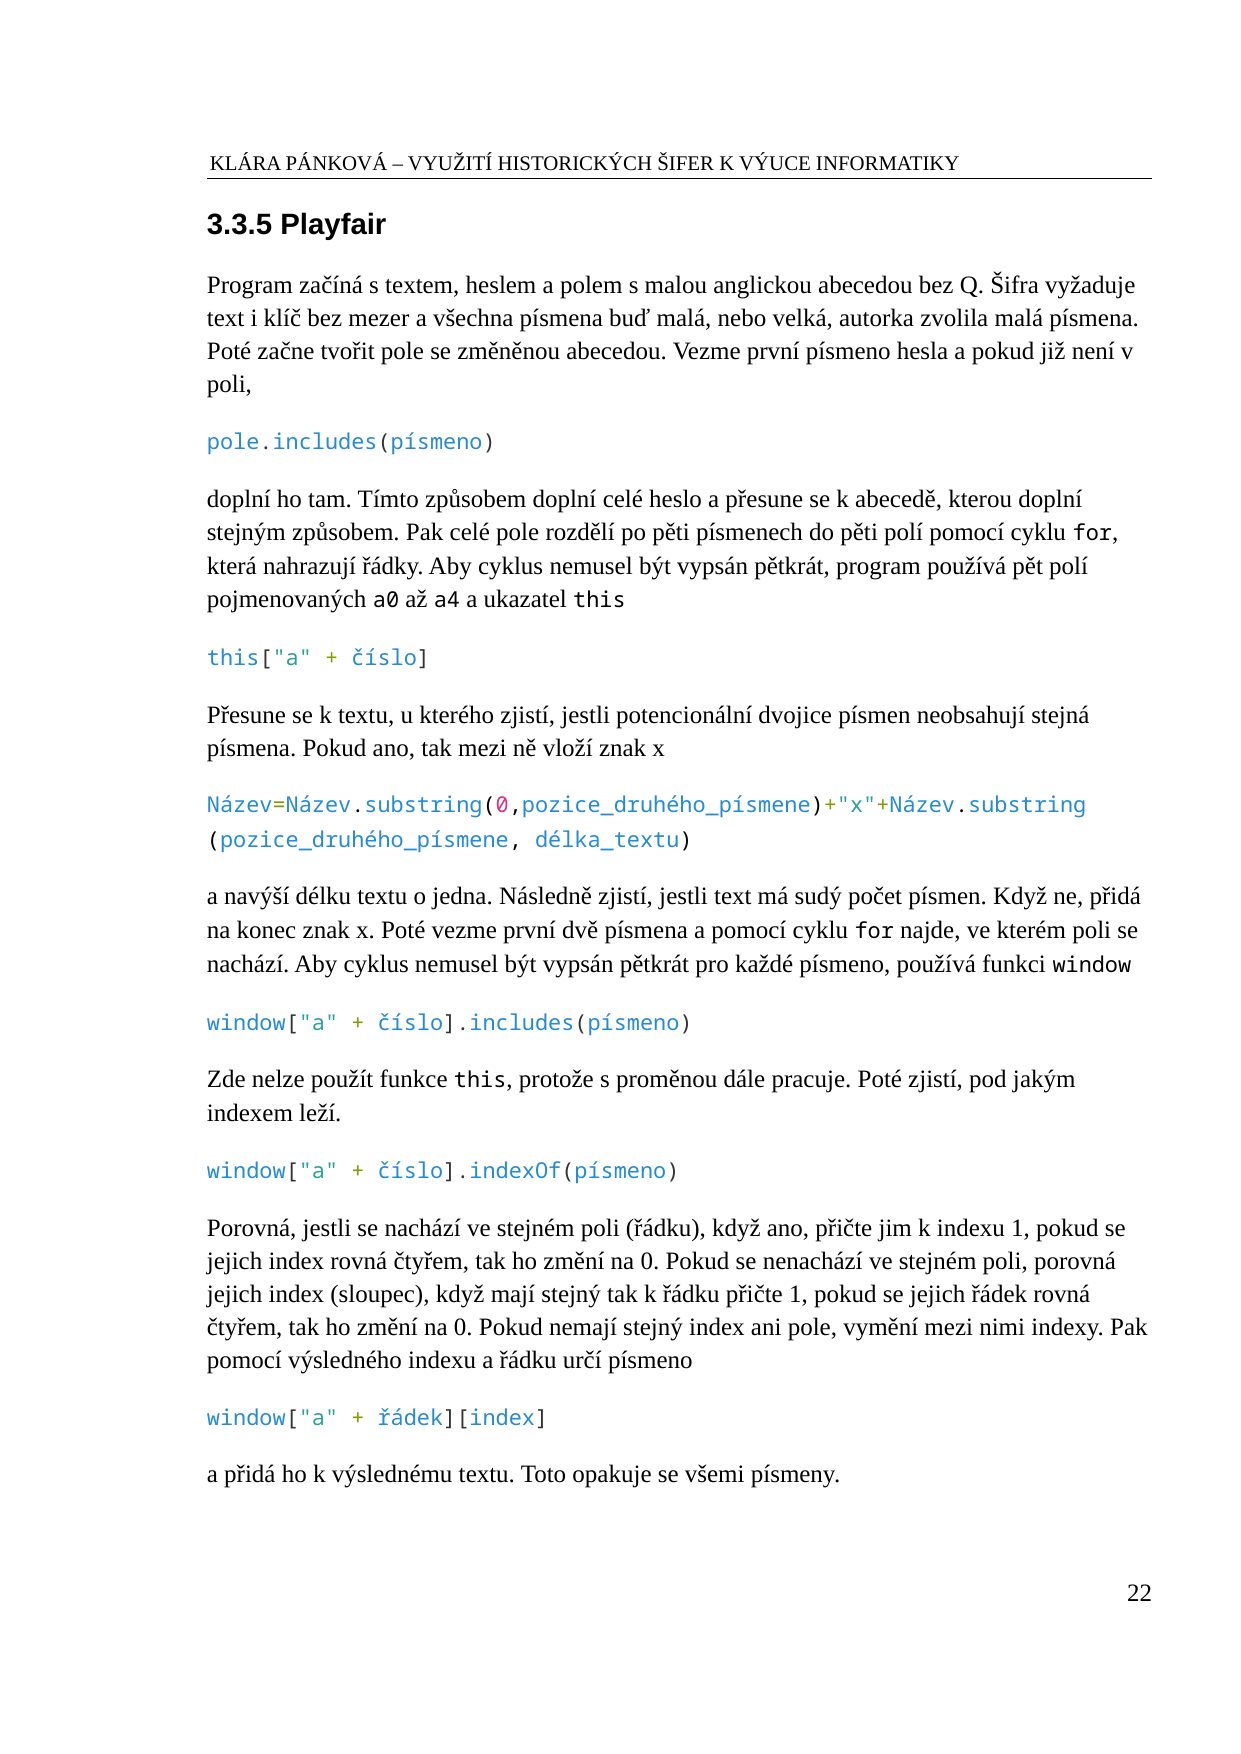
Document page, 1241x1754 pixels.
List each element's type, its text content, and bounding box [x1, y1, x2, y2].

text window["a" + číslo].includes(písmeno) [207, 1007, 1152, 1036]
text Název=Název.substring(0,pozice_druhého_písmene)+"x"+Název.substring (pozice_druhého_písmene, délka_textu) [207, 789, 1152, 853]
text Přesune se k textu, u kterého zjistí, jestli potencionální dvojice písmen neobsahují stejná písmena. Pokud ano, tak mezi ně vloží znak x [207, 700, 1152, 762]
text Zde nelze použít funkce this, protože s proměnou dále pracuje. Poté zjistí, pod jakým indexem leží. [207, 1064, 1152, 1127]
text doplní ho tam. Tímto způsobem doplní celé heslo a přesune se k abecedě, kterou doplní stejným způsobem. Pak celé pole rozdělí po pěti písmenech do pěti polí pomocí cyklu for, která nahrazují řádky. Aby cyklus nemusel být vypsán pětkrát, program používá pět polí pojmenovaných a0 až a4 a ukazatel this [207, 484, 1152, 614]
text Program začíná s textem, heslem a polem s malou anglickou abecedou bez Q. Šifra vyžaduje text i klíč bez mezer a všechna písmena buď malá, nebo velká, autorka zvolila malá písmena. Poté začne tvořit pole se změněnou abecedou. Vezme první písmeno hesla a pokud již není v poli, [207, 270, 1152, 398]
text a přidá ho k výslednému textu. Toto opakuje se všemi písmeny. [207, 1459, 1152, 1488]
text window["a" + číslo].indexOf(písmeno) [207, 1155, 1152, 1185]
subtitle Playfair [207, 207, 1152, 241]
text this["a" + číslo] [207, 642, 1152, 672]
text pole.includes(písmeno) [207, 426, 1152, 456]
text a navýší délku textu o jedna. Následně zjistí, jestli text má sudý počet písmen. Když ne, přidá na konec znak x. Poté vezme první dvě písmena a pomocí cyklu for najde, ve kterém poli se nachází. Aby cyklus nemusel být vypsán pětkrát pro každé písmeno, používá funkci window [207, 881, 1152, 978]
text window["a" + řádek][index] [207, 1402, 1152, 1431]
text Porovná, jestli se nachází ve stejném poli (řádku), když ano, přičte jim k indexu 1, pokud se jejich index rovná čtyřem, tak ho změní na 0. Pokud se nenachází ve stejném poli, porovná jejich index (sloupec), když mají stejný tak k řádku přičte 1, pokud se jejich řádek rovná čtyřem, tak ho změní na 0. Pokud nemají stejný index ani pole, vymění mezi nimi indexy. Pak pomocí výsledného indexu a řádku určí písmeno [207, 1213, 1152, 1374]
